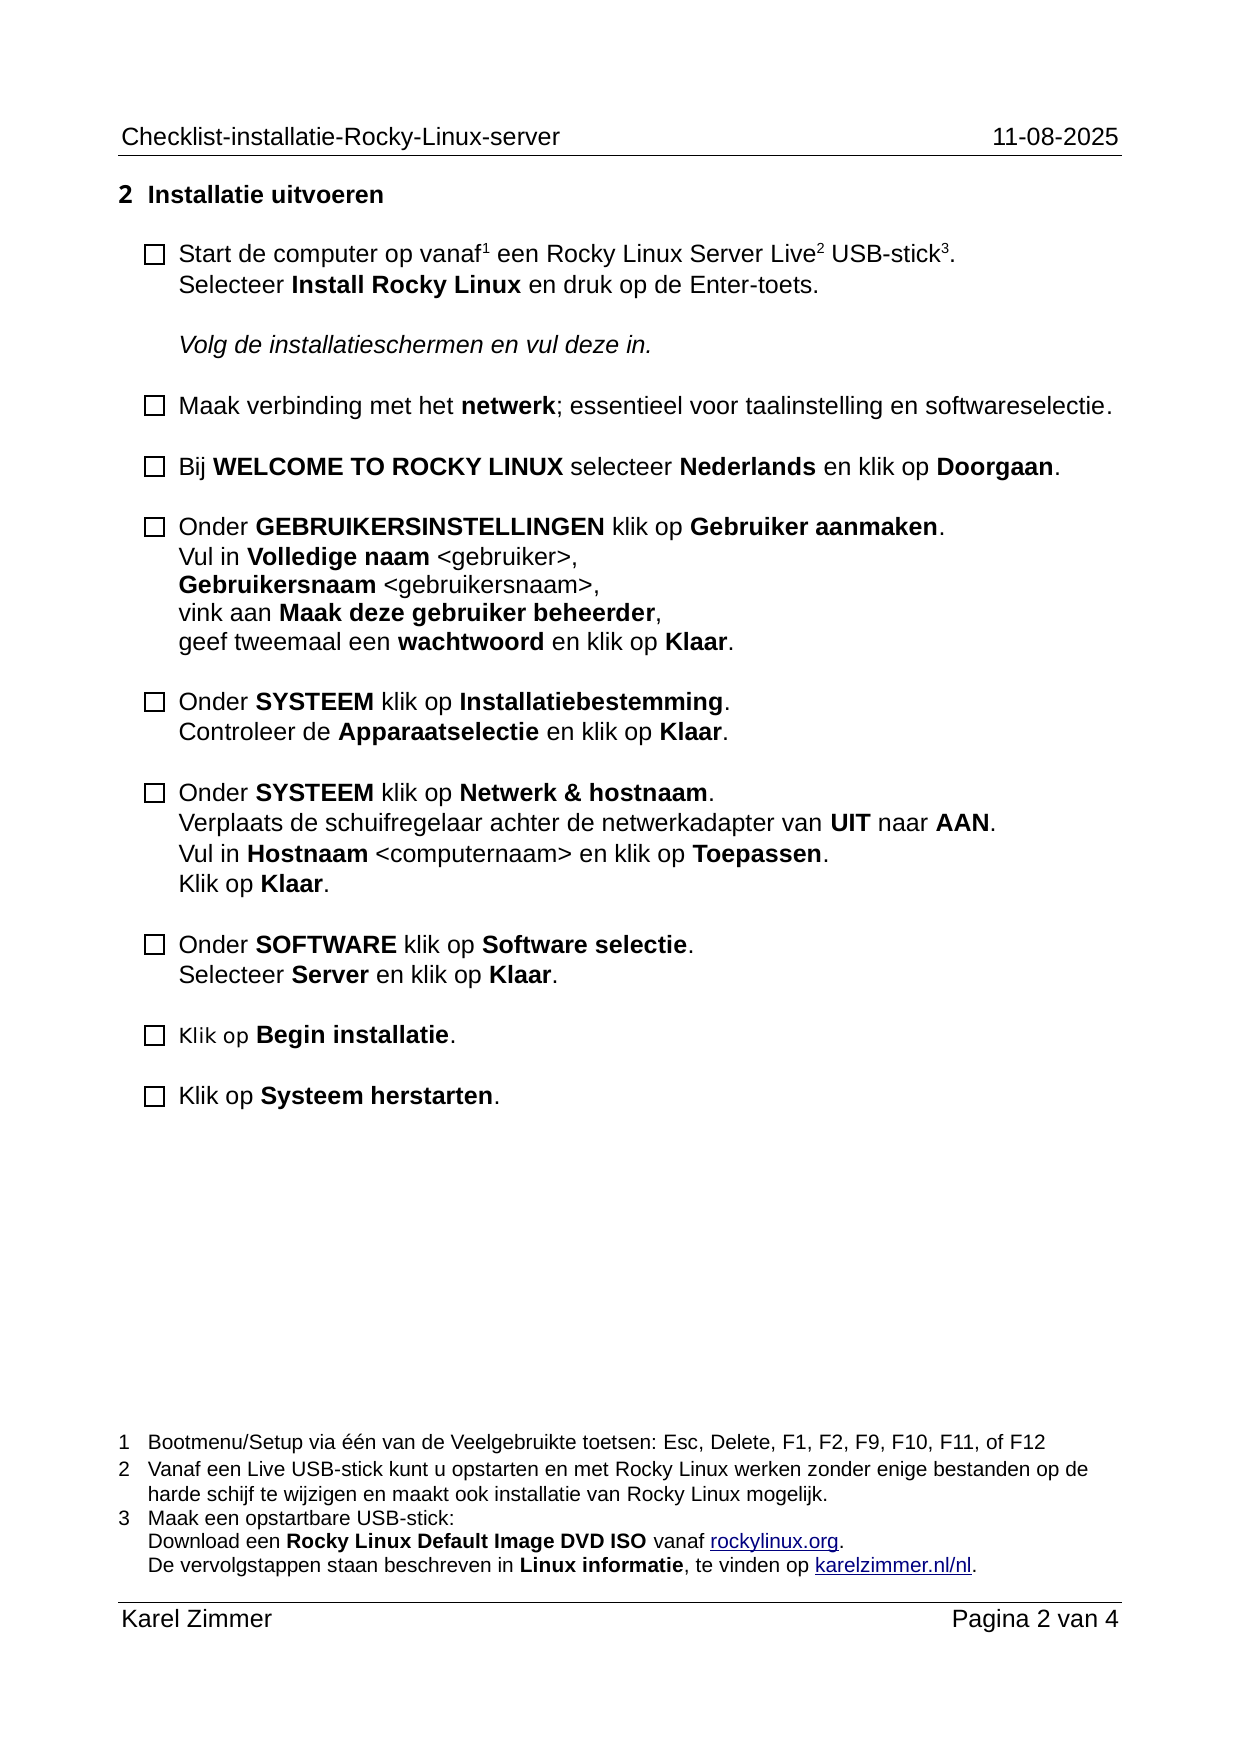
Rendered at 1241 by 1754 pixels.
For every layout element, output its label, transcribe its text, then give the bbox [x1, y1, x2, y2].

table_header [118, 239, 142, 269]
table_cell [142, 1051, 177, 1081]
table_cell [118, 990, 142, 1020]
table_cell [118, 839, 142, 869]
table_cell [142, 778, 177, 808]
table_cell [142, 269, 177, 300]
table_cell Klik op Begin installatie. [177, 1020, 1122, 1051]
table_cell [118, 899, 142, 929]
table_cell [118, 657, 142, 687]
table_cell [142, 929, 177, 960]
table_cell [142, 1081, 177, 1111]
table_cell Onder SYSTEEM klik op Netwerk & hostnaam. [177, 778, 1122, 808]
table_cell [118, 960, 142, 990]
table_cell [177, 657, 1122, 687]
table_cell [118, 482, 142, 512]
table_cell [142, 482, 177, 512]
table_cell [118, 391, 142, 421]
table_cell [142, 808, 177, 838]
table_cell Verplaats de schuifregelaar achter de netwerkadapter van UIT naar AAN. [177, 808, 1122, 838]
table_cell [177, 899, 1122, 929]
table_cell [142, 421, 177, 451]
table_cell Onder SOFTWARE klik op Software selectie. [177, 929, 1122, 960]
table_header [142, 239, 177, 269]
table_cell [118, 687, 142, 717]
table_cell [177, 748, 1122, 778]
table_cell [177, 990, 1122, 1020]
table_cell Onder SYSTEEM klik op Installatiebestemming. [177, 687, 1122, 717]
table_cell [118, 300, 142, 330]
table_cell [118, 717, 142, 747]
list Installatie uitvoeren [118, 177, 1122, 211]
table_cell [142, 960, 177, 990]
table_cell Klik op Klaar. [177, 869, 1122, 899]
table_cell [118, 808, 142, 838]
table_cell [142, 1020, 177, 1051]
table_cell [118, 778, 142, 808]
table_cell [142, 391, 177, 421]
table_cell [177, 482, 1122, 512]
table_cell [118, 542, 142, 657]
table_cell [142, 748, 177, 778]
table_cell [142, 451, 177, 482]
table_cell [177, 1051, 1122, 1081]
table_header Start de computer op vanaf een Rocky Linux Server Live USB-stick. [177, 239, 1122, 269]
table_cell Onder GEBRUIKERSINSTELLINGEN klik op Gebruiker aanmaken. [177, 512, 1122, 542]
table_cell [142, 360, 177, 391]
table_cell Controleer de Apparaatselectie en klik op Klaar. [177, 717, 1122, 747]
table_cell [118, 421, 142, 451]
table_cell [118, 1020, 142, 1051]
table_cell Vul in Hostnaam <computernaam> en klik op Toepassen. [177, 839, 1122, 869]
table_cell [142, 717, 177, 747]
table_cell [142, 899, 177, 929]
table_cell Selecteer Install Rocky Linux en druk op de Enter-toets. [177, 269, 1122, 300]
table_cell [177, 421, 1122, 451]
table_cell [118, 929, 142, 960]
table_cell [142, 990, 177, 1020]
table_cell [118, 360, 142, 391]
table_cell [118, 748, 142, 778]
table_cell Klik op Systeem herstarten. [177, 1081, 1122, 1111]
table_cell [177, 300, 1122, 330]
table_cell [142, 300, 177, 330]
table_cell [142, 542, 177, 657]
table_cell Selecteer Server en klik op Klaar. [177, 960, 1122, 990]
table_cell Vul in Volledige naam <gebruiker>, Gebruikersnaam <gebruikersnaam>, vink aan Maak deze gebruiker beheerder, geef tweemaal een wachtwoord en klik op Klaar. [177, 542, 1122, 657]
table_cell [177, 360, 1122, 391]
table_cell [118, 451, 142, 482]
table_cell Volg de installatieschermen en vul deze in. [177, 330, 1122, 360]
table_cell [142, 330, 177, 360]
table_cell [142, 687, 177, 717]
table_cell [142, 512, 177, 542]
table_cell Bij WELCOME TO ROCKY LINUX selecteer Nederlands en klik op Doorgaan. [177, 451, 1122, 482]
table_cell [118, 1051, 142, 1081]
table_cell [118, 330, 142, 360]
table_cell [118, 869, 142, 899]
table_cell [118, 1081, 142, 1111]
table_cell [118, 269, 142, 300]
table_cell [118, 512, 142, 542]
table_cell [142, 839, 177, 869]
table_cell [142, 869, 177, 899]
table_cell [142, 657, 177, 687]
table_cell Maak verbinding met het netwerk; essentieel voor taalinstelling en softwareselectie. [177, 391, 1122, 421]
